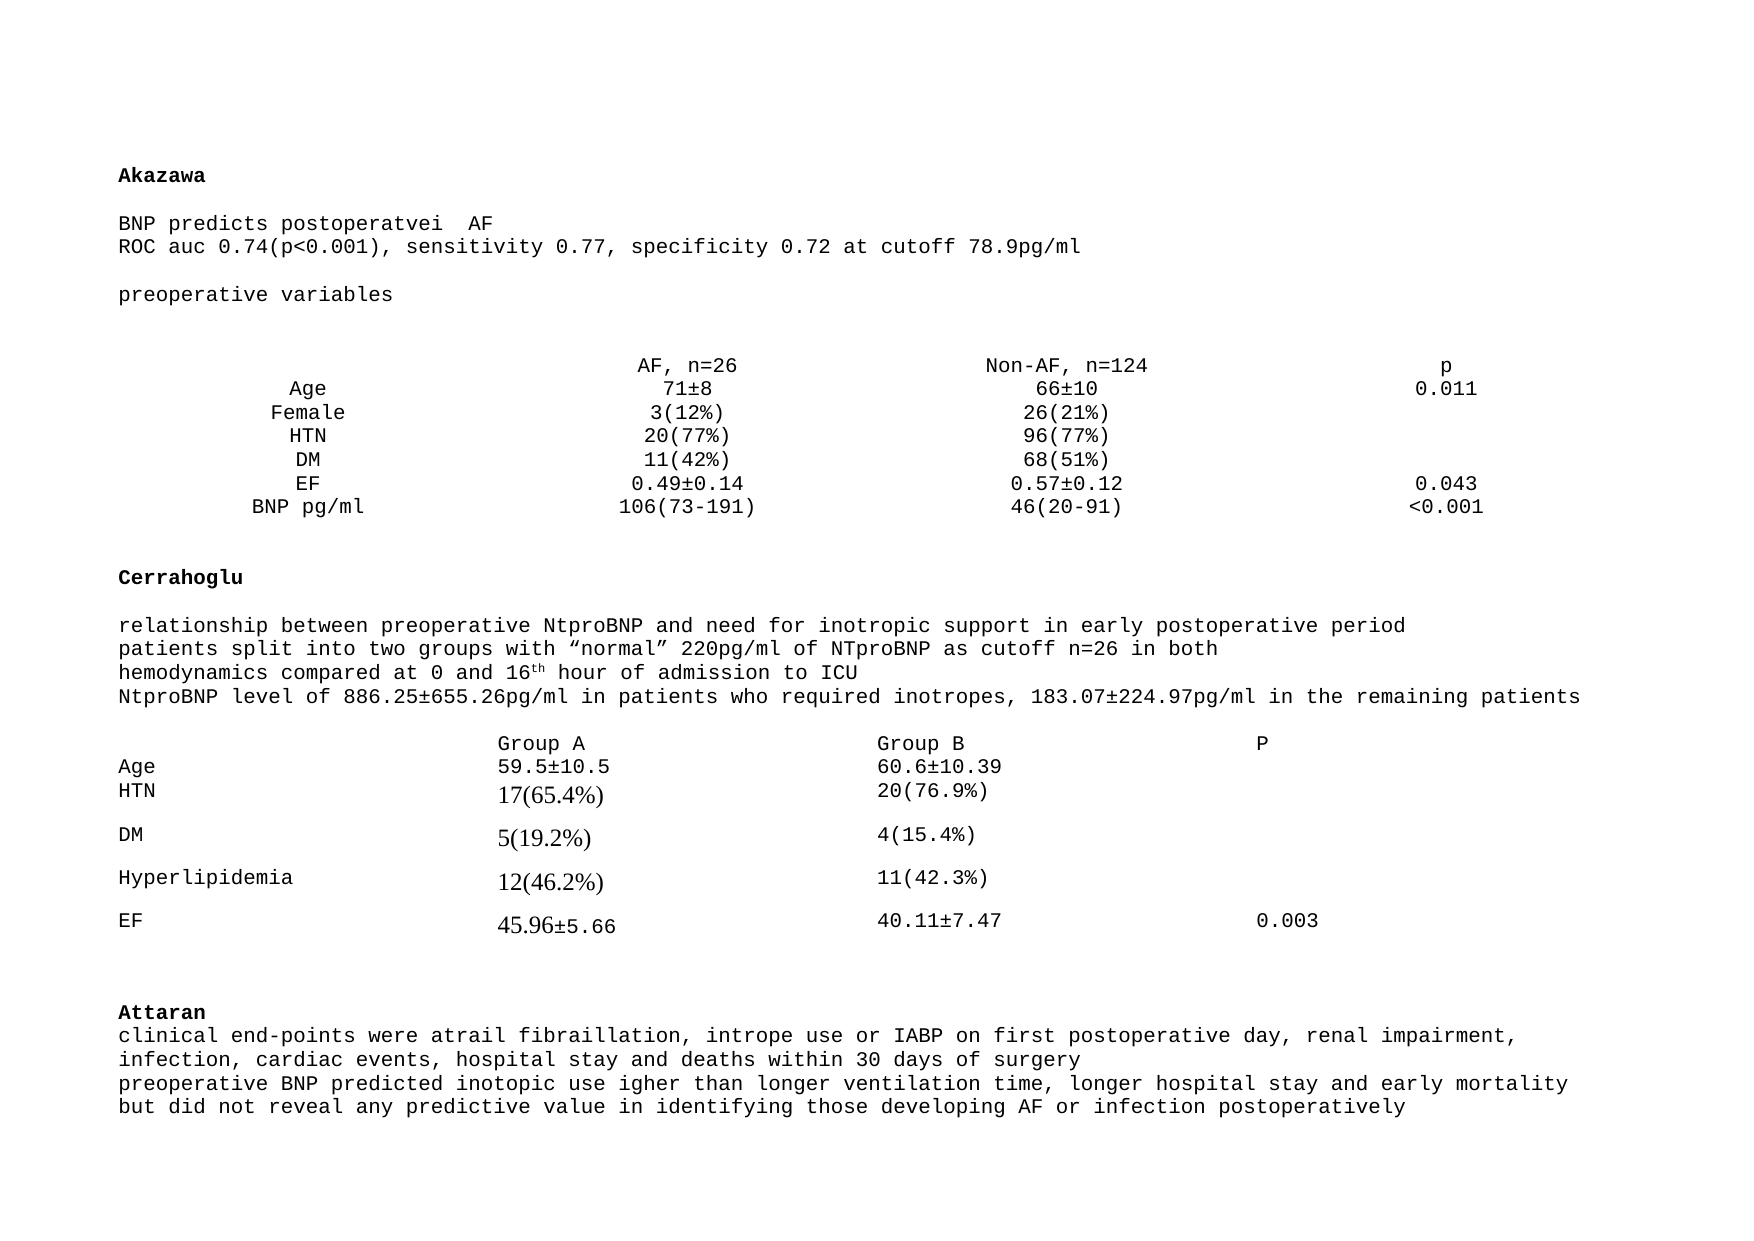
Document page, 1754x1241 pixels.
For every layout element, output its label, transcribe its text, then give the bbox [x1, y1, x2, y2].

table_cell Age [118, 757, 497, 780]
table_cell HTN [118, 426, 497, 449]
table_cell 12(46.2%) [498, 867, 877, 910]
text but did not reveal any predictive value in identifying those developing AF or infection postoperatively [118, 1096, 1636, 1120]
table_header Group A [498, 733, 877, 757]
table_cell 0.043 [1256, 473, 1636, 496]
text preoperative variables [118, 284, 1636, 307]
table_cell 66±10 [877, 378, 1256, 402]
text NtproBNP level of 886.25±655.26pg/ml in patients who required inotropes, 183.07±224.97pg/ml in the remaining patients [118, 686, 1636, 709]
table_cell [1256, 449, 1636, 473]
table_cell 40.11±7.47 [877, 910, 1256, 954]
table_cell [1256, 757, 1636, 780]
table_cell 96(77%) [877, 426, 1256, 449]
table_cell 106(73-191) [498, 496, 877, 520]
table_cell 59.5±10.5 [498, 757, 877, 780]
table_cell BNP pg/ml [118, 496, 497, 520]
text hemodynamics compared at 0 and 16th hour of admission to ICU [118, 662, 1636, 686]
table_header AF, n=26 [498, 355, 877, 378]
table_cell 60.6±10.39 [877, 757, 1256, 780]
table_cell DM [118, 824, 497, 867]
text relationship between preoperative NtproBNP and need for inotropic support in early postoperative period [118, 615, 1636, 638]
table_header [118, 733, 497, 757]
text preoperative BNP predicted inotopic use igher than longer ventilation time, longer hospital stay and early mortality [118, 1073, 1636, 1096]
text ROC auc 0.74(p<0.001), sensitivity 0.77, specificity 0.72 at cutoff 78.9pg/ml [118, 236, 1636, 260]
table_header Non-AF, n=124 [877, 355, 1256, 378]
table_cell 45.96±5.66 [498, 910, 877, 954]
table_cell 68(51%) [877, 449, 1256, 473]
table_cell [1256, 426, 1636, 449]
table_cell [1256, 867, 1636, 910]
table_cell Female [118, 402, 497, 426]
table_cell 26(21%) [877, 402, 1256, 426]
table_cell [1256, 780, 1636, 823]
table_cell 0.011 [1256, 378, 1636, 402]
text clinical end-points were atrail fibraillation, intrope use or IABP on first postoperative day, renal impairment, infection, cardiac events, hospital stay and deaths within 30 days of surgery [118, 1025, 1636, 1073]
table_cell 20(76.9%) [877, 780, 1256, 823]
table_cell 17(65.4%) [498, 780, 877, 823]
text BNP predicts postoperatvei AF [118, 213, 1636, 236]
table_cell 5(19.2%) [498, 824, 877, 867]
table_cell 0.49±0.14 [498, 473, 877, 496]
table_cell DM [118, 449, 497, 473]
table_cell <0.001 [1256, 496, 1636, 520]
table_header [118, 355, 497, 378]
table_cell 0.57±0.12 [877, 473, 1256, 496]
table_cell 11(42%) [498, 449, 877, 473]
table_cell Hyperlipidemia [118, 867, 497, 910]
text Akazawa [118, 165, 1636, 189]
table_cell [1256, 402, 1636, 426]
table_cell EF [118, 473, 497, 496]
text patients split into two groups with “normal” 220pg/ml of NTproBNP as cutoff n=26 in both [118, 638, 1636, 662]
table_cell Age [118, 378, 497, 402]
table_cell EF [118, 910, 497, 954]
table_cell 71±8 [498, 378, 877, 402]
table_cell 4(15.4%) [877, 824, 1256, 867]
table_cell 11(42.3%) [877, 867, 1256, 910]
text Attaran [118, 1002, 1636, 1025]
table_header Group B [877, 733, 1256, 757]
table_cell 3(12%) [498, 402, 877, 426]
table_cell [1256, 824, 1636, 867]
table_cell 0.003 [1256, 910, 1636, 954]
table_header P [1256, 733, 1636, 757]
table_cell 20(77%) [498, 426, 877, 449]
table_cell 46(20-91) [877, 496, 1256, 520]
table_header p [1256, 355, 1636, 378]
text Cerrahoglu [118, 567, 1636, 591]
table_cell HTN [118, 780, 497, 823]
